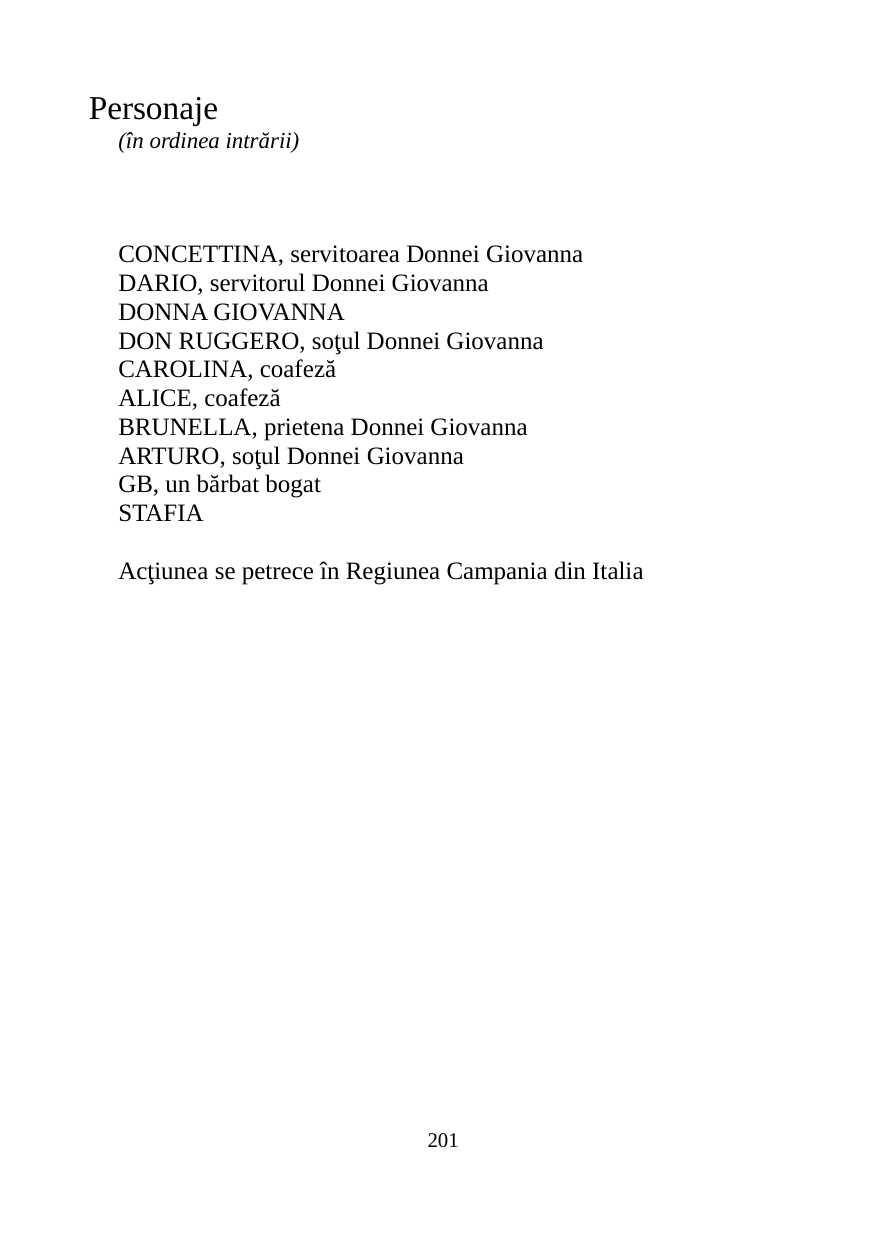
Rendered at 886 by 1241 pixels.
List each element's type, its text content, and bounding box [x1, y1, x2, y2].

text Acţiunea se petrece în Regiunea Campania din Italia [88, 556, 797, 584]
text ARTURO, soţul Donnei Giovanna [88, 441, 797, 469]
text ALICE, coafeză [88, 383, 797, 412]
text DONNA GIOVANNA [88, 297, 797, 326]
text CAROLINA, coafeză [88, 354, 797, 383]
text (în ordinea intrării) [118, 127, 797, 153]
text BRUNELLA, prietena Donnei Giovanna [88, 412, 797, 441]
text DARIO, servitorul Donnei Giovanna [88, 268, 797, 297]
text GB, un bărbat bogat [88, 469, 797, 498]
text STAFIA [88, 498, 797, 527]
text CONCETTINA, servitoarea Donnei Giovanna [88, 239, 797, 268]
subtitle Personaje [88, 88, 797, 127]
text DON RUGGERO, soţul Donnei Giovanna [88, 326, 797, 354]
